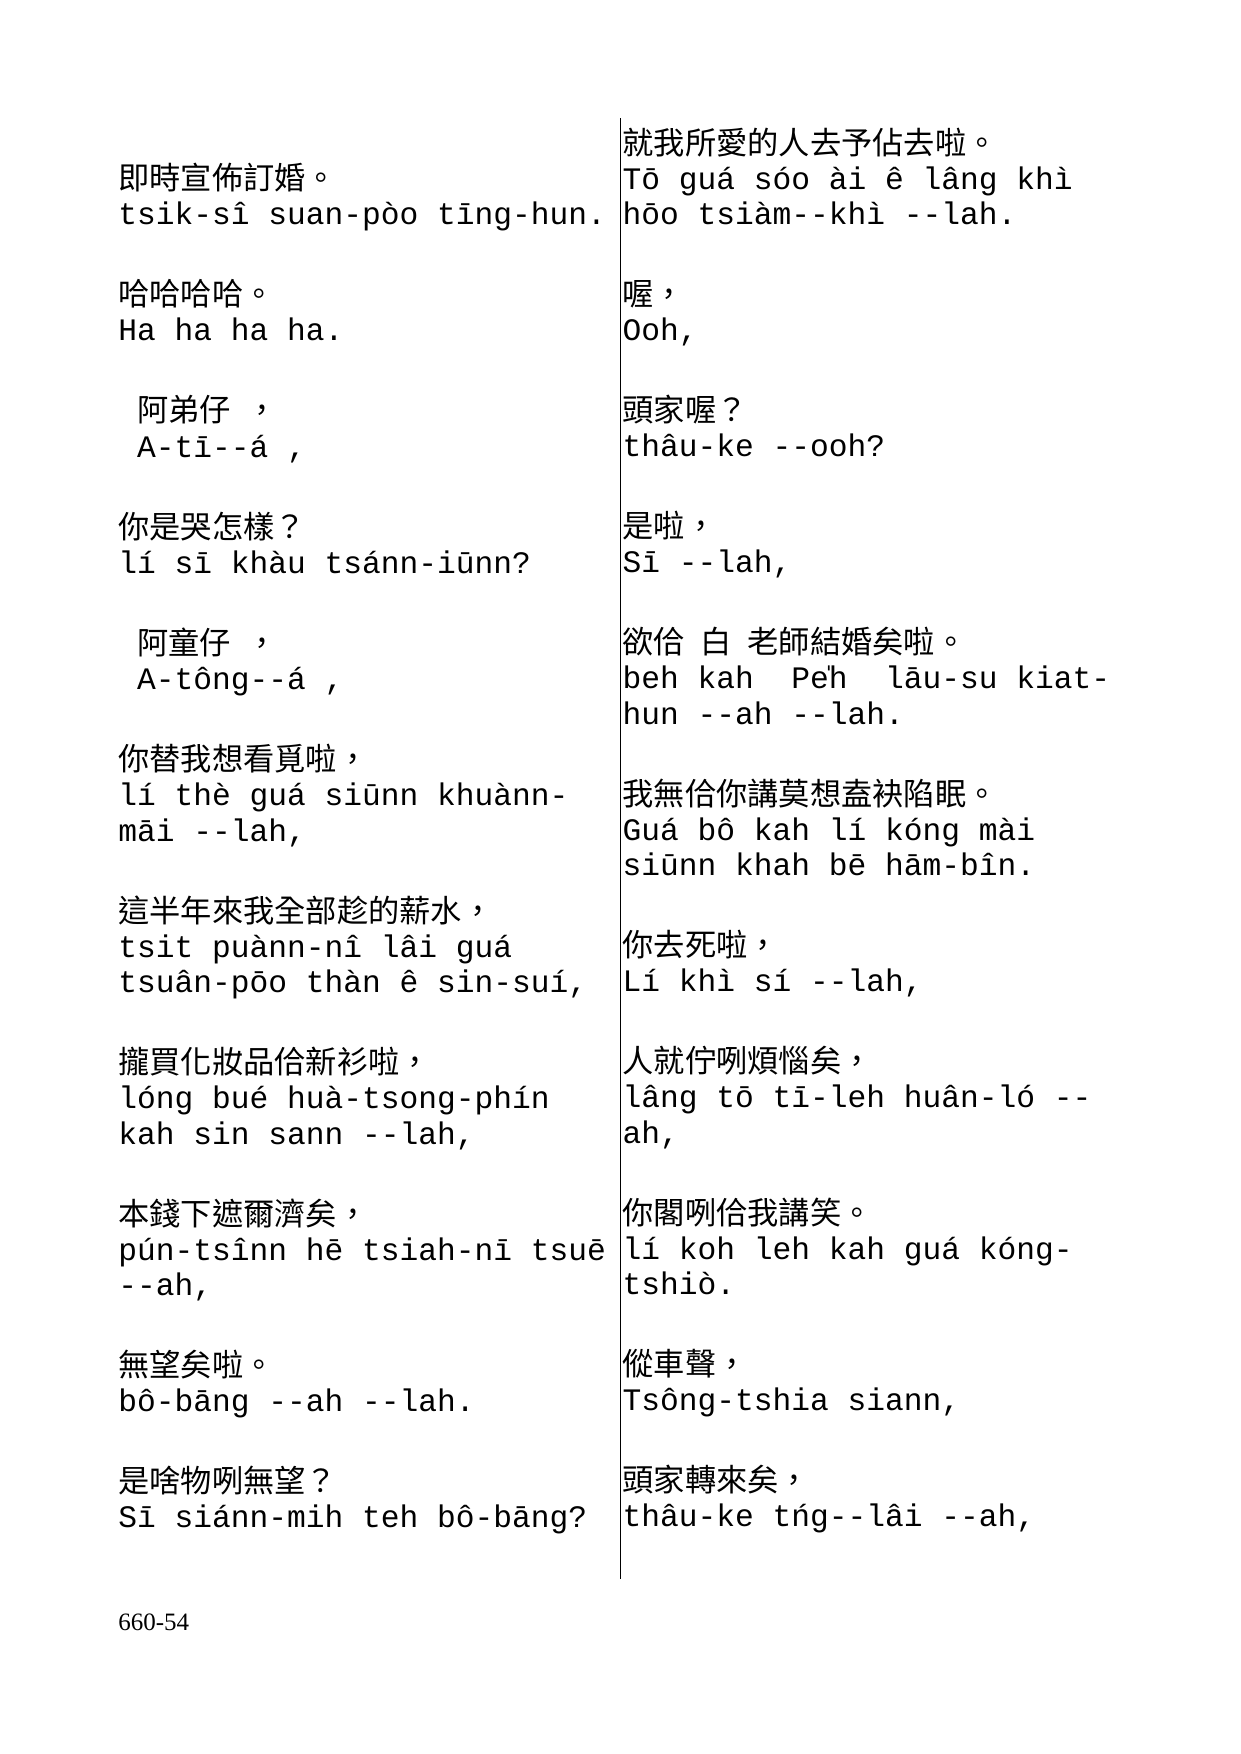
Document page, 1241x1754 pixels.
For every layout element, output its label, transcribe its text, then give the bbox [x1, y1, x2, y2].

text thâu-ke tńg--lâi --ah, [622, 1501, 1122, 1536]
text Guá bô kah lí kóng mài siūnn khah bē hām-bîn. [622, 814, 1122, 885]
text 人就佇咧煩惱矣， [622, 1037, 1122, 1082]
text A-tī--á , [118, 431, 618, 467]
text 傱車聲， [622, 1339, 1122, 1385]
text 喔， [622, 269, 1122, 315]
text 你是哭怎樣？ [118, 502, 618, 547]
text 是啦， [622, 502, 1122, 547]
text 即時宣佈訂婚。 [118, 153, 618, 199]
text beh kah Pe̍h lāu-su kiat-hun --ah --lah. [622, 663, 1122, 734]
text lí koh leh kah guá kóng-tshiò. [622, 1233, 1122, 1304]
text 哈哈哈哈。 [118, 269, 618, 315]
text 你閣咧佮我講笑。 [622, 1188, 1122, 1233]
text Sī siánn-mih teh bô-bāng? [118, 1502, 618, 1537]
text 你替我想看覓啦， [118, 734, 618, 780]
text Ha ha ha ha. [118, 315, 618, 350]
text 我無佮你講莫想盍袂陷眠。 [622, 769, 1122, 814]
text Tō guá sóo ài ê lâng khì hōo tsiàm--khì --lah. [622, 163, 1122, 234]
text 無望矣啦。 [118, 1340, 618, 1386]
text lâng tō tī-leh huân-ló --ah, [622, 1082, 1122, 1153]
text 這半年來我全部趁的薪水， [118, 886, 618, 931]
text Ooh, [622, 315, 1122, 350]
text 是啥物咧無望？ [118, 1456, 618, 1502]
text 頭家轉來矣， [622, 1456, 1122, 1501]
text 頭家喔？ [622, 386, 1122, 431]
text tsit puànn-nî lâi guá tsuân-pōo thàn ê sin-suí, [118, 931, 618, 1002]
text A-tông--á , [118, 664, 618, 699]
text thâu-ke --ooh? [622, 431, 1122, 466]
text lí sī khàu tsánn-iūnn? [118, 547, 618, 583]
text lí thè guá siūnn khuànn-māi --lah, [118, 780, 618, 851]
text lóng bué huà-tsong-phín kah sin sann --lah, [118, 1083, 618, 1153]
text Lí khì sí --lah, [622, 966, 1122, 1001]
text 本錢下遮爾濟矣， [118, 1189, 618, 1234]
text Tsông-tshia siann, [622, 1385, 1122, 1420]
text 你去死啦， [622, 921, 1122, 966]
text Sī --lah, [622, 547, 1122, 582]
text 攏買化妝品佮新衫啦， [118, 1037, 618, 1083]
text bô-bāng --ah --lah. [118, 1386, 618, 1421]
text 就我所愛的人去予佔去啦。 [622, 118, 1122, 163]
text tsik-sî suan-pòo tīng-hun. [118, 199, 618, 234]
text 阿童仔 ， [118, 618, 618, 664]
text 欲佮 白 老師結婚矣啦。 [622, 618, 1122, 663]
text 阿弟仔 ， [118, 386, 618, 431]
text pún-tsînn hē tsiah-nī tsuē --ah, [118, 1234, 618, 1305]
